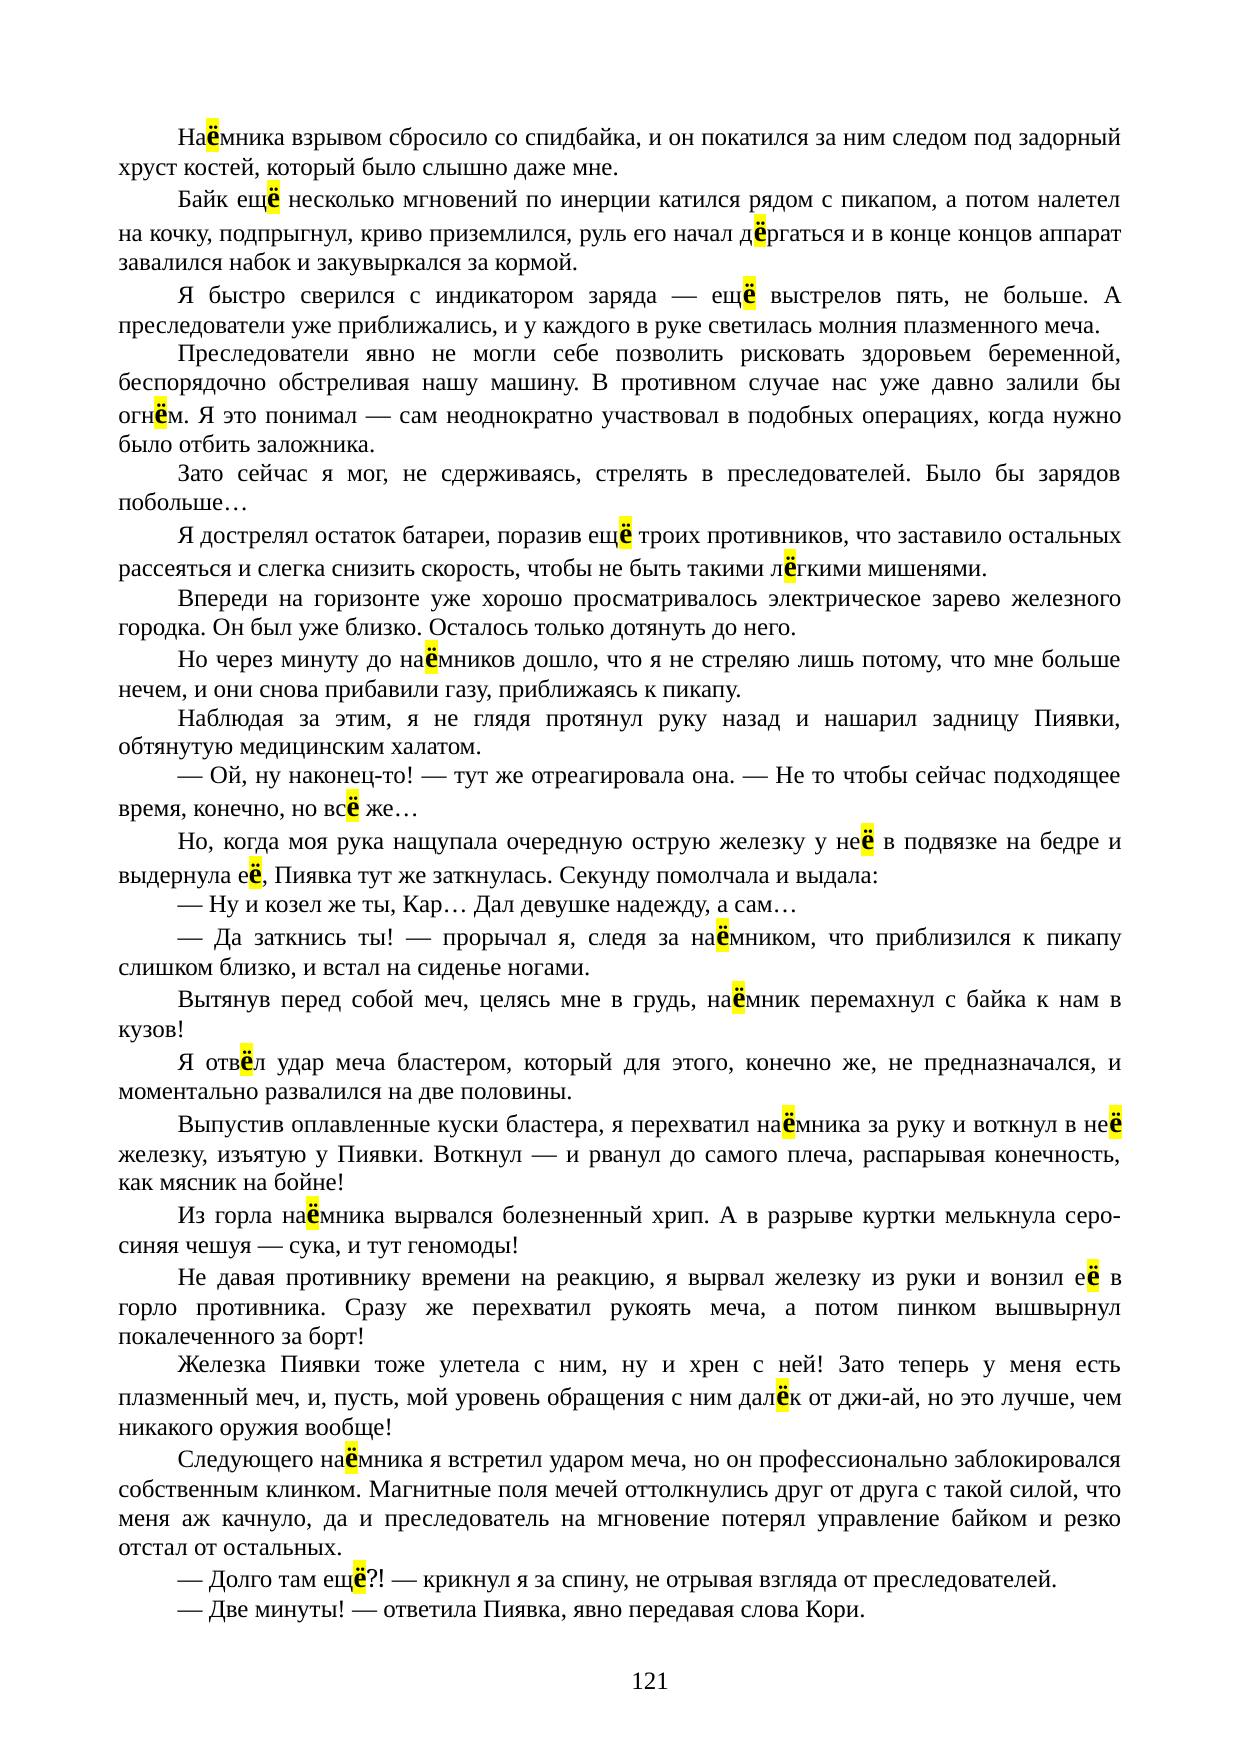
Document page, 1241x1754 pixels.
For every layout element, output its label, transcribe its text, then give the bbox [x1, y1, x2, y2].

text Наблюдая за этим, я не глядя протянул руку назад и нашарил задницу Пиявки, обтянутую медицинским халатом. [118, 703, 1122, 760]
text Железка Пиявки тоже улетела с ним, ну и хрен с ней! Зато теперь у меня есть плазменный меч, и, пусть, мой уровень обращения с ним далёк от джи-ай, но это лучше, чем никакого оружия вообще! [118, 1349, 1122, 1441]
text Но через минуту до наёмников дошло, что я не стреляю лишь потому, что мне больше нечем, и они снова прибавили газу, приближаясь к пикапу. [118, 640, 1122, 703]
text Впереди на горизонте уже хорошо просматривалось электрическое зарево железного городка. Он был уже близко. Осталось только дотянуть до него. [118, 583, 1122, 640]
text — Долго там ещё⁈ — крикнул я за спину, не отрывая взгляда от преследователей. [118, 1560, 1122, 1594]
text Я отвёл удар меча бластером, который для этого, конечно же, не предназначался, и моментально развалился на две половины. [118, 1043, 1122, 1105]
text — Две минуты! — ответила Пиявка, явно передавая слова Кори. [118, 1594, 1122, 1623]
text — Да заткнись ты! — прорычал я, следя за наёмником, что приблизился к пикапу слишком близко, и встал на сиденье ногами. [118, 918, 1122, 981]
text Байк ещё несколько мгновений по инерции катился рядом с пикапом, а потом налетел на кочку, подпрыгнул, криво приземлился, руль его начал дёргаться и в конце концов аппарат завалился набок и закувыркался за кормой. [118, 180, 1122, 276]
text Выпустив оплавленные куски бластера, я перехватил наёмника за руку и воткнул в неё железку, изъятую у Пиявки. Воткнул — и рванул до самого плеча, распарывая конечность, как мясник на бойне! [118, 1105, 1122, 1196]
text Из горла наёмника вырвался болезненный хрип. А в разрыве куртки мелькнула серо-синяя чешуя — сука, и тут геномоды! [118, 1196, 1122, 1258]
text Преследователи явно не могли себе позволить рисковать здоровьем беременной, беспорядочно обстреливая нашу машину. В противном случае нас уже давно залили бы огнём. Я это понимал — сам неоднократно участвовал в подобных операциях, когда нужно было отбить заложника. [118, 338, 1122, 458]
text Следующего наёмника я встретил ударом меча, но он профессионально заблокировался собственным клинком. Магнитные поля мечей оттолкнулись друг от друга с такой силой, что меня аж качнуло, да и преследователь на мгновение потерял управление байком и резко отстал от остальных. [118, 1441, 1122, 1560]
text Я дострелял остаток батареи, поразив ещё троих противников, что заставило остальных рассеяться и слегка снизить скорость, чтобы не быть такими лёгкими мишенями. [118, 516, 1122, 583]
text — Ну и козел же ты, Кар… Дал девушке надежду, а сам… [118, 889, 1122, 918]
text Но, когда моя рука нащупала очередную острую железку у неё в подвязке на бедре и выдернула её, Пиявка тут же заткнулась. Секунду помолчала и выдала: [118, 822, 1122, 889]
text Зато сейчас я мог, не сдерживаясь, стрелять в преследователей. Было бы зарядов побольше… [118, 458, 1122, 516]
text Не давая противнику времени на реакцию, я вырвал железку из руки и вонзил её в горло противника. Сразу же перехватил рукоять меча, а потом пинком вышвырнул покалеченного за борт! [118, 1258, 1122, 1349]
text Я быстро сверился с индикатором заряда — ещё выстрелов пять, не больше. А преследователи уже приближались, и у каждого в руке светилась молния плазменного меча. [118, 276, 1122, 338]
text Вытянув перед собой меч, целясь мне в грудь, наёмник перемахнул с байка к нам в кузов! [118, 981, 1122, 1043]
text — Ой, ну наконец-то! — тут же отреагировала она. — Не то чтобы сейчас подходящее время, конечно, но всё же… [118, 760, 1122, 822]
text Наёмника взрывом сбросило со спидбайка, и он покатился за ним следом под задорный хруст костей, который было слышно даже мне. [118, 118, 1122, 180]
